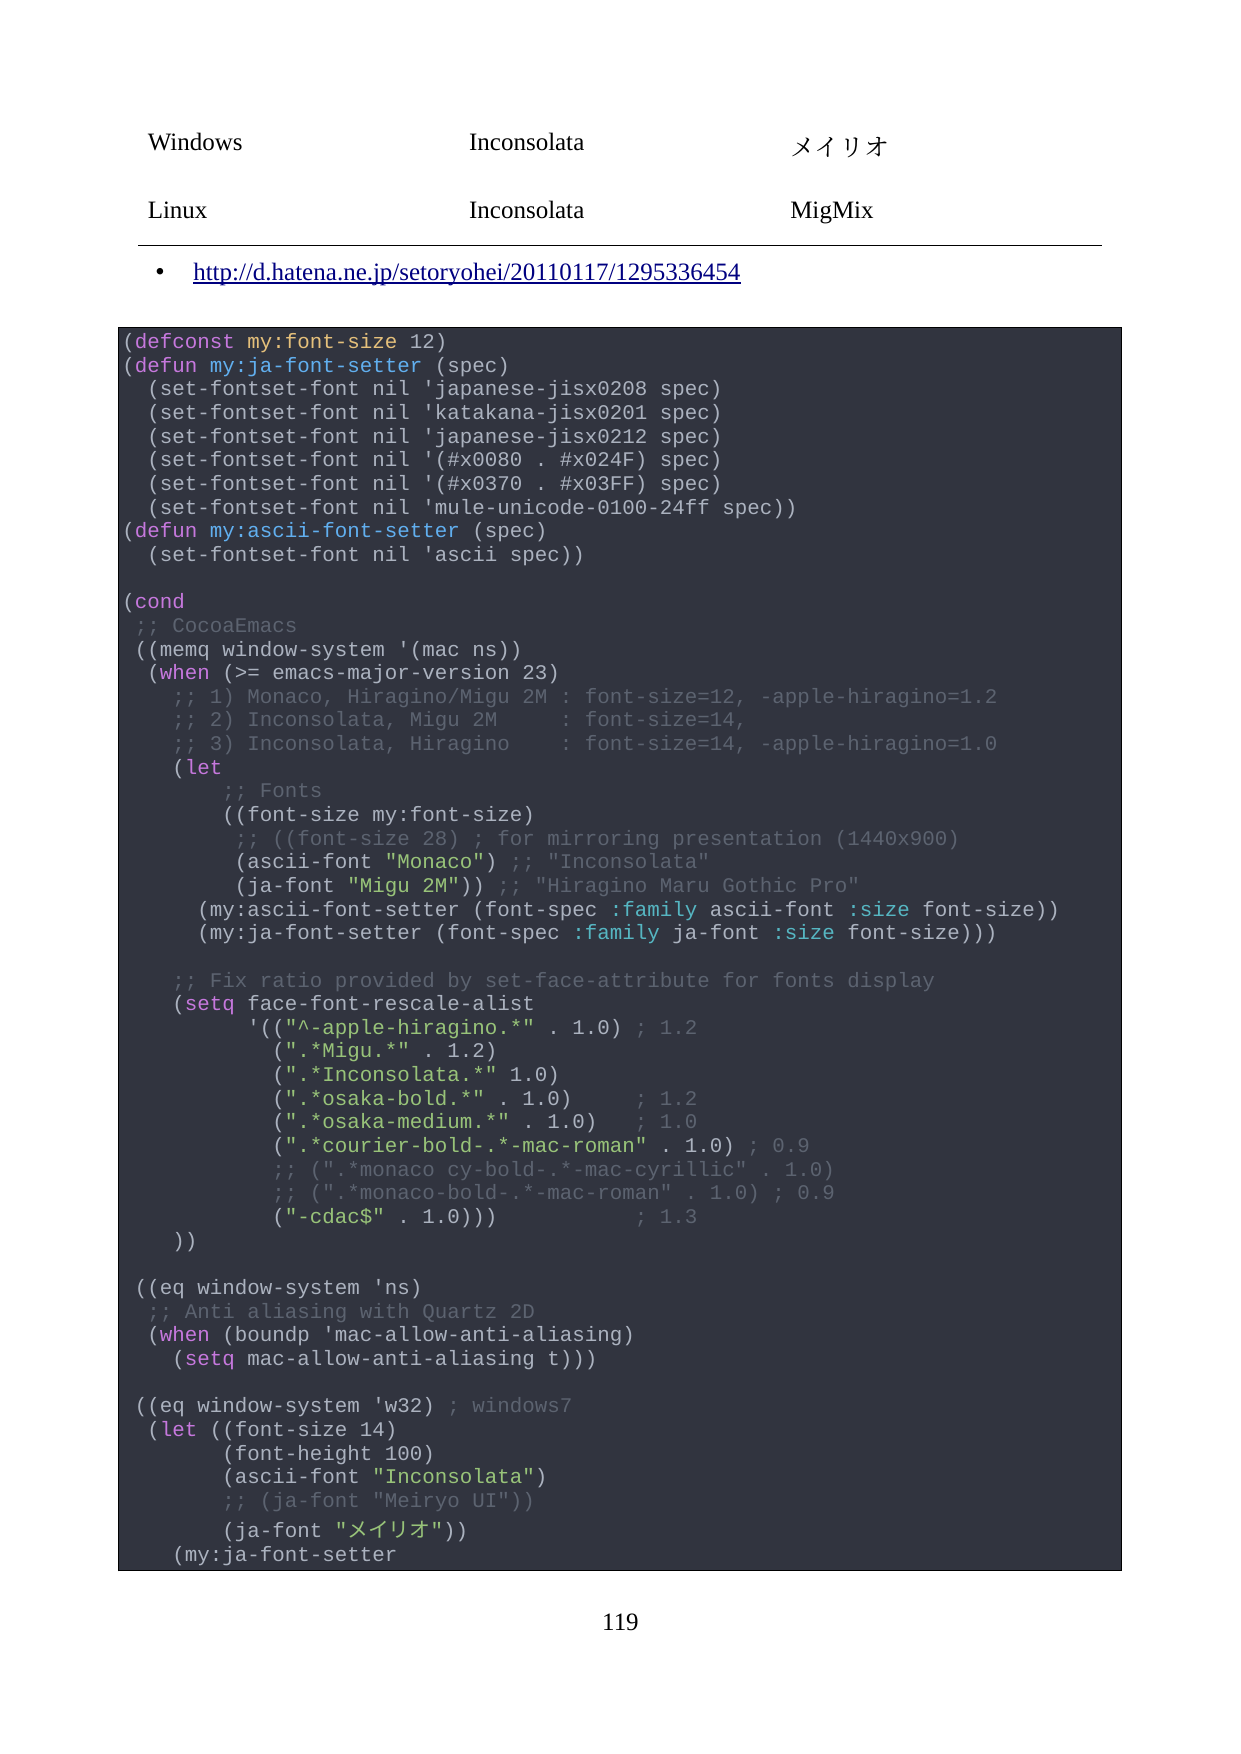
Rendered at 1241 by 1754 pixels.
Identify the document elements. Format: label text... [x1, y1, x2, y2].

text (my:ascii-font-setter (font-spec :family ascii-font :size font-size)) [119, 895, 1121, 918]
text (when (>= emacs-major-version 23) [119, 658, 1121, 682]
text (defun my:ascii-font-setter (spec) [119, 516, 1121, 540]
text ((eq window-system 'w32) ; windows7 [119, 1391, 1121, 1415]
text (set-fontset-font nil 'japanese-jisx0212 spec) [119, 422, 1121, 445]
text ((font-size my:font-size) [119, 800, 1121, 824]
text (set-fontset-font nil 'mule-unicode-0100-24ff spec)) [119, 493, 1121, 516]
text ;; 2) Inconsolata, Migu 2M : font-size=14, [119, 706, 1121, 729]
text ;; Anti aliasing with Quartz 2D [119, 1297, 1121, 1320]
text (set-fontset-font nil 'japanese-jisx0208 spec) [119, 374, 1121, 398]
table_cell Inconsolata [460, 118, 781, 185]
table_cell Linux [138, 185, 459, 245]
text ;; 3) Inconsolata, Hiragino : font-size=14, -apple-hiragino=1.0 [119, 729, 1121, 753]
text (".*courier-bold-.*-mac-roman" . 1.0) ; 0.9 [119, 1131, 1121, 1155]
text (setq mac-allow-anti-aliasing t))) [119, 1344, 1121, 1368]
text (let ((font-size 14) [119, 1415, 1121, 1438]
text (font-height 100) [119, 1438, 1121, 1462]
text ;; CocoaEmacs [119, 611, 1121, 634]
text ("-cdac$" . 1.0))) ; 1.3 [119, 1202, 1121, 1226]
text (set-fontset-font nil 'ascii spec)) [119, 540, 1121, 564]
text (defun my:ja-font-setter (spec) [119, 351, 1121, 374]
table_cell メイリオ [781, 118, 1102, 185]
text ;; (".*monaco cy-bold-.*-mac-cyrillic" . 1.0) [119, 1155, 1121, 1178]
text )) [119, 1226, 1121, 1249]
text (cond [119, 587, 1121, 611]
text ;; Fonts [119, 776, 1121, 800]
text (ascii-font "Inconsolata") [119, 1462, 1121, 1486]
text ;; 1) Monaco, Hiragino/Migu 2M : font-size=12, -apple-hiragino=1.2 [119, 682, 1121, 706]
text (when (boundp 'mac-allow-anti-aliasing) [119, 1320, 1121, 1344]
text (".*Migu.*" . 1.2) [119, 1037, 1121, 1060]
text ;; Fix ratio provided by set-face-attribute for fonts display [119, 966, 1121, 989]
text (set-fontset-font nil '(#x0080 . #x024F) spec) [119, 445, 1121, 469]
text (setq face-font-rescale-alist [119, 989, 1121, 1013]
text (set-fontset-font nil '(#x0370 . #x03FF) spec) [119, 469, 1121, 493]
table_cell MigMix [781, 185, 1102, 245]
table_cell Inconsolata [460, 185, 781, 245]
text (".*osaka-medium.*" . 1.0) ; 1.0 [119, 1107, 1121, 1131]
text ;; (".*monaco-bold-.*-mac-roman" . 1.0) ; 0.9 [119, 1178, 1121, 1202]
text ((eq window-system 'ns) [119, 1273, 1121, 1297]
text (".*Inconsolata.*" 1.0) [119, 1060, 1121, 1084]
text (".*osaka-bold.*" . 1.0) ; 1.2 [119, 1084, 1121, 1107]
text (set-fontset-font nil 'katakana-jisx0201 spec) [119, 398, 1121, 422]
text (let [119, 753, 1121, 776]
text (my:ja-font-setter [119, 1540, 1121, 1570]
text (my:ja-font-setter (font-spec :family ja-font :size font-size))) [119, 918, 1121, 942]
list http://d.hatena.ne.jp/setoryohei/20110117/1295336454 [156, 257, 1122, 315]
text (ascii-font "Monaco") ;; "Inconsolata" [119, 847, 1121, 871]
text (ja-font "メイリオ")) [119, 1509, 1121, 1540]
text ;; (ja-font "Meiryo UI")) [119, 1486, 1121, 1509]
text ((memq window-system '(mac ns)) [119, 634, 1121, 658]
text (ja-font "Migu 2M")) ;; "Hiragino Maru Gothic Pro" [119, 871, 1121, 895]
text ;; ((font-size 28) ; for mirroring presentation (1440x900) [119, 824, 1121, 847]
table_cell Windows [138, 118, 459, 185]
text '(("^-apple-hiragino.*" . 1.0) ; 1.2 [119, 1013, 1121, 1037]
text (defconst my:font-size 12) [119, 328, 1121, 351]
